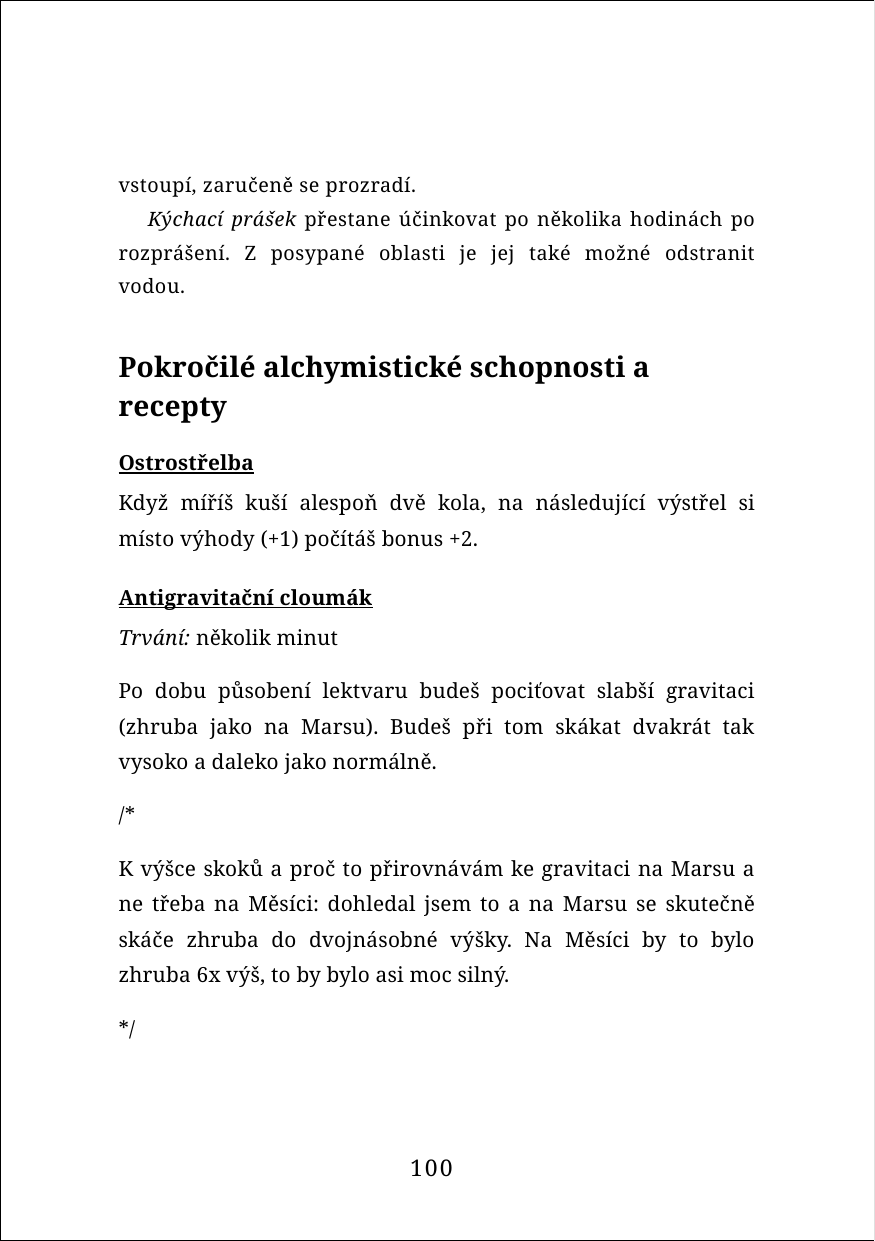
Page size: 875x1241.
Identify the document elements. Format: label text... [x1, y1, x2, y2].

subtitle Pokročilé alchymistické schopnosti a recepty [118, 348, 756, 424]
text K výšce skoků a proč to přirovnávám ke gravitaci na Marsu a ne třeba na Měsíci: dohledal jsem to a na Marsu se skutečně skáče zhruba do dvojnásobné výšky. Na Měsíci by to bylo zhruba 6x výš, to by bylo asi moc silný. [118, 854, 756, 989]
text Když míříš kuší alespoň dvě kola, na následující výstřel si místo výhody (+1) počítáš bonus +2. [118, 488, 756, 552]
text Po dobu působení lektvaru budeš pociťovat slabší gravitaci (zhruba jako na Marsu). Budeš při tom skákat dvakrát tak vysoko a daleko jako normálně. [118, 676, 756, 776]
text vstoupí, zaručeně se prozradí. Kýchací prášek přestane účinkovat po několika hodinách po rozprášení. Z posypané oblasti je jej také možné odstranit vodou. [118, 172, 756, 300]
subtitle Antigravitační cloumák [118, 583, 756, 611]
text /* [118, 801, 756, 829]
subtitle Ostrostřelba [118, 448, 756, 476]
text Trvání: několik minut [118, 623, 756, 652]
text */ [118, 1014, 756, 1042]
